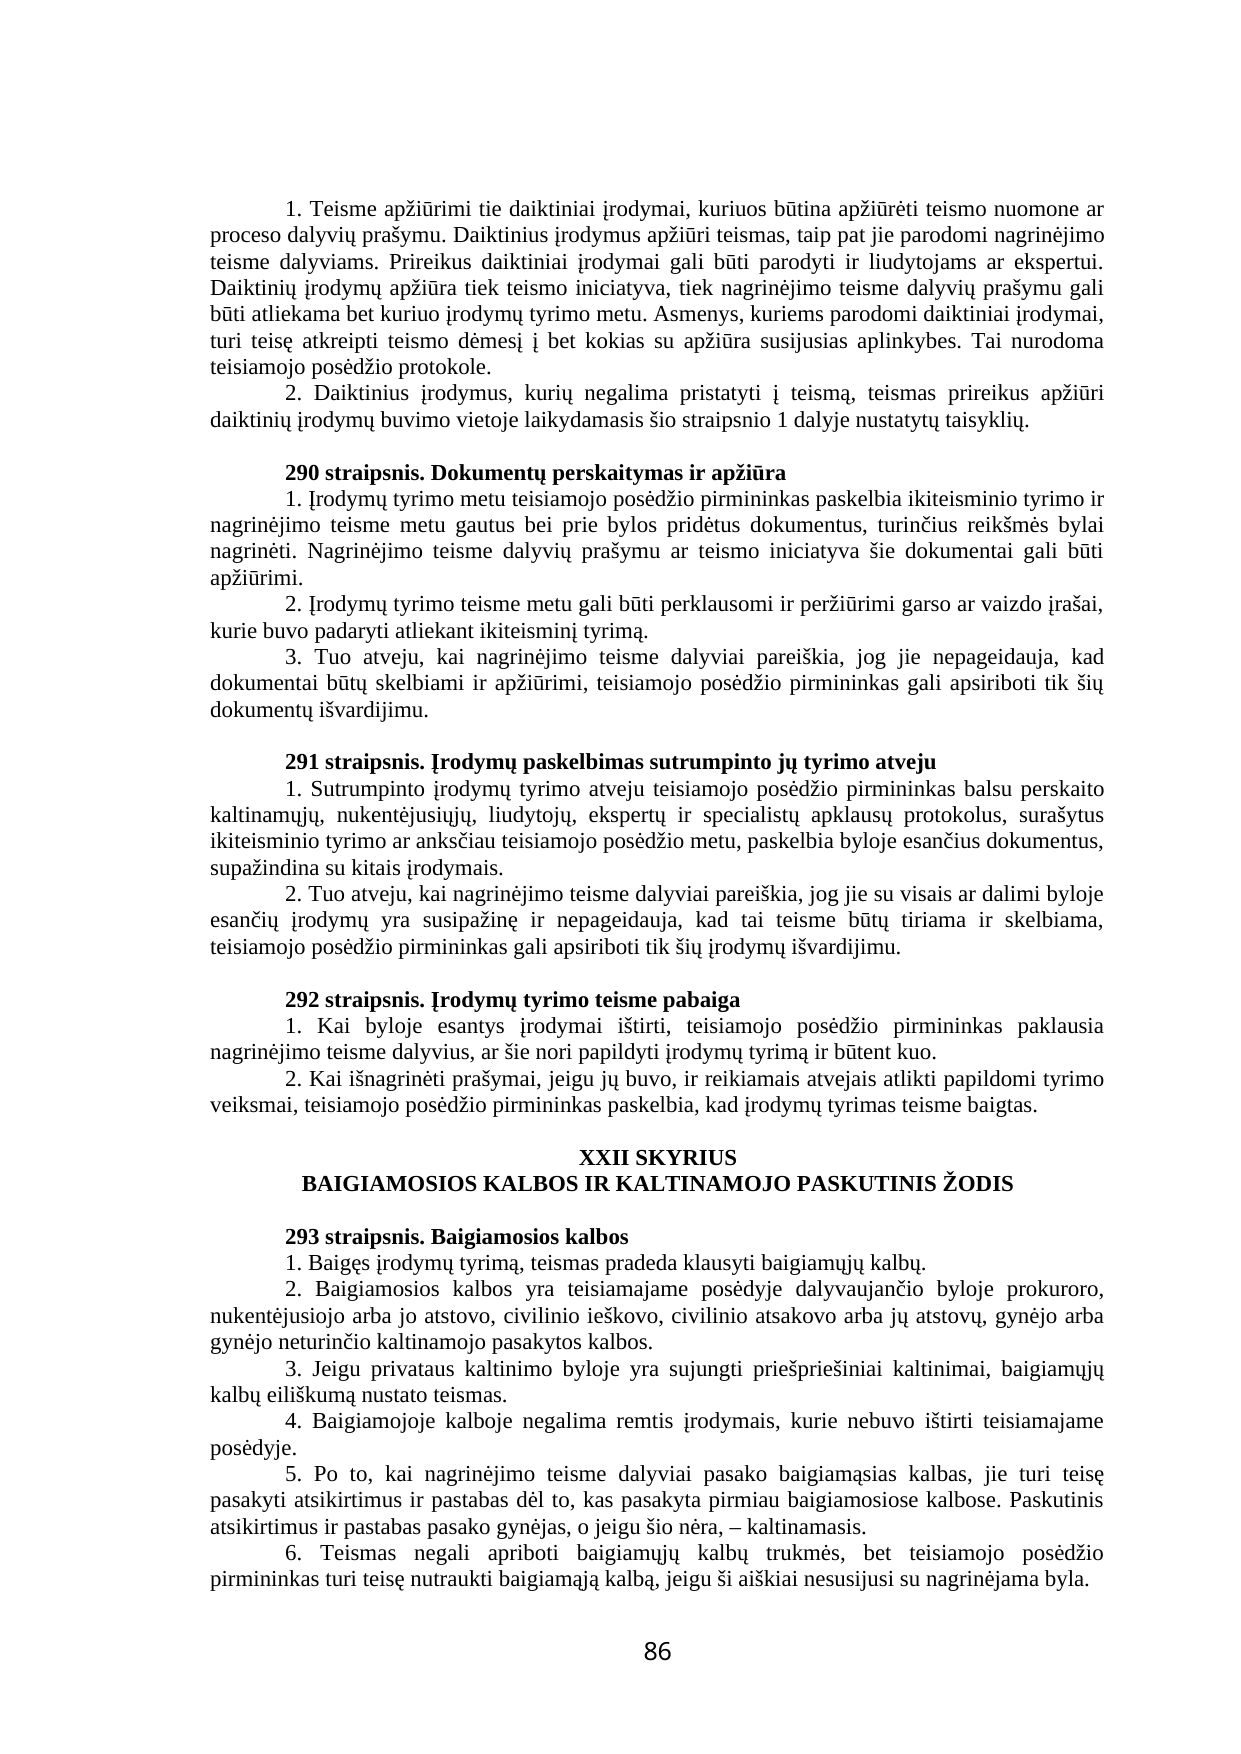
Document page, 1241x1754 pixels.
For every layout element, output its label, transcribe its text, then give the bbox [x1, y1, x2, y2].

text 3. Jeigu privataus kaltinimo byloje yra sujungti priešpriešiniai kaltinimai, baigiamųjų kalbų eiliškumą nustato teismas. [210, 1354, 1106, 1407]
text 2. Tuo atveju, kai nagrinėjimo teisme dalyviai pareiškia, jog jie su visais ar dalimi byloje esančių įrodymų yra susipažinę ir nepageidauja, kad tai teisme būtų tiriama ir skelbiama, teisiamojo posėdžio pirmininkas gali apsiriboti tik šių įrodymų išvardijimu. [210, 880, 1106, 959]
text 1. Sutrumpinto įrodymų tyrimo atveju teisiamojo posėdžio pirmininkas balsu perskaito kaltinamųjų, nukentėjusiųjų, liudytojų, ekspertų ir specialistų apklausų protokolus, surašytus ikiteisminio tyrimo ar anksčiau teisiamojo posėdžio metu, paskelbia byloje esančius dokumentus, supažindina su kitais įrodymais. [210, 775, 1106, 880]
text 292 straipsnis. Įrodymų tyrimo teisme pabaiga [210, 986, 1106, 1012]
text 290 straipsnis. Dokumentų perskaitymas ir apžiūra [210, 458, 1106, 485]
subtitle XXII skyrius [210, 1144, 1106, 1170]
text 5. Po to, kai nagrinėjimo teisme dalyviai pasako baigiamąsias kalbas, jie turi teisę pasakyti atsikirtimus ir pastabas dėl to, kas pasakyta pirmiau baigiamosiose kalbose. Paskutinis atsikirtimus ir pastabas pasako gynėjas, o jeigu šio nėra, – kaltinamasis. [210, 1460, 1106, 1539]
text 293 straipsnis. Baigiamosios kalbos [210, 1223, 1106, 1249]
text 3. Tuo atveju, kai nagrinėjimo teisme dalyviai pareiškia, jog jie nepageidauja, kad dokumentai būtų skelbiami ir apžiūrimi, teisiamojo posėdžio pirmininkas gali apsiriboti tik šių dokumentų išvardijimu. [210, 643, 1106, 722]
text 1. Teisme apžiūrimi tie daiktiniai įrodymai, kuriuos būtina apžiūrėti teismo nuomone ar proceso dalyvių prašymu. Daiktinius įrodymus apžiūri teismas, taip pat jie parodomi nagrinėjimo teisme dalyviams. Prireikus daiktiniai įrodymai gali būti parodyti ir liudytojams ar ekspertui. Daiktinių įrodymų apžiūra tiek teismo iniciatyva, tiek nagrinėjimo teisme dalyvių prašymu gali būti atliekama bet kuriuo įrodymų tyrimo metu. Asmenys, kuriems parodomi daiktiniai įrodymai, turi teisę atkreipti teismo dėmesį į bet kokias su apžiūra susijusias aplinkybes. Tai nurodoma teisiamojo posėdžio protokole. [210, 195, 1106, 379]
text 291 straipsnis. Įrodymų paskelbimas sutrumpinto jų tyrimo atveju [210, 748, 1106, 775]
text 1. Įrodymų tyrimo metu teisiamojo posėdžio pirmininkas paskelbia ikiteisminio tyrimo ir nagrinėjimo teisme metu gautus bei prie bylos pridėtus dokumentus, turinčius reikšmės bylai nagrinėti. Nagrinėjimo teisme dalyvių prašymu ar teismo iniciatyva šie dokumentai gali būti apžiūrimi. [210, 485, 1106, 590]
text BAIGIAMOSIOS KALBOS ir kaltinamojo paskutinis žodis [210, 1170, 1106, 1196]
text 1. Kai byloje esantys įrodymai ištirti, teisiamojo posėdžio pirmininkas paklausia nagrinėjimo teisme dalyvius, ar šie nori papildyti įrodymų tyrimą ir būtent kuo. [210, 1012, 1106, 1065]
text 2. Kai išnagrinėti prašymai, jeigu jų buvo, ir reikiamais atvejais atlikti papildomi tyrimo veiksmai, teisiamojo posėdžio pirmininkas paskelbia, kad įrodymų tyrimas teisme baigtas. [210, 1065, 1106, 1117]
text 2. Įrodymų tyrimo teisme metu gali būti perklausomi ir peržiūrimi garso ar vaizdo įrašai, kurie buvo padaryti atliekant ikiteisminį tyrimą. [210, 590, 1106, 643]
text 1. Baigęs įrodymų tyrimą, teismas pradeda klausyti baigiamųjų kalbų. [210, 1249, 1106, 1276]
text 4. Baigiamojoje kalboje negalima remtis įrodymais, kurie nebuvo ištirti teisiamajame posėdyje. [210, 1407, 1106, 1460]
text 2. Daiktinius įrodymus, kurių negalima pristatyti į teismą, teismas prireikus apžiūri daiktinių įrodymų buvimo vietoje laikydamasis šio straipsnio 1 dalyje nustatytų taisyklių. [210, 379, 1106, 432]
text 6. Teismas negali apriboti baigiamųjų kalbų trukmės, bet teisiamojo posėdžio pirmininkas turi teisę nutraukti baigiamąją kalbą, jeigu ši aiškiai nesusijusi su nagrinėjama byla. [210, 1539, 1106, 1592]
text 2. Baigiamosios kalbos yra teisiamajame posėdyje dalyvaujančio byloje prokuroro, nukentėjusiojo arba jo atstovo, civilinio ieškovo, civilinio atsakovo arba jų atstovų, gynėjo arba gynėjo neturinčio kaltinamojo pasakytos kalbos. [210, 1276, 1106, 1354]
